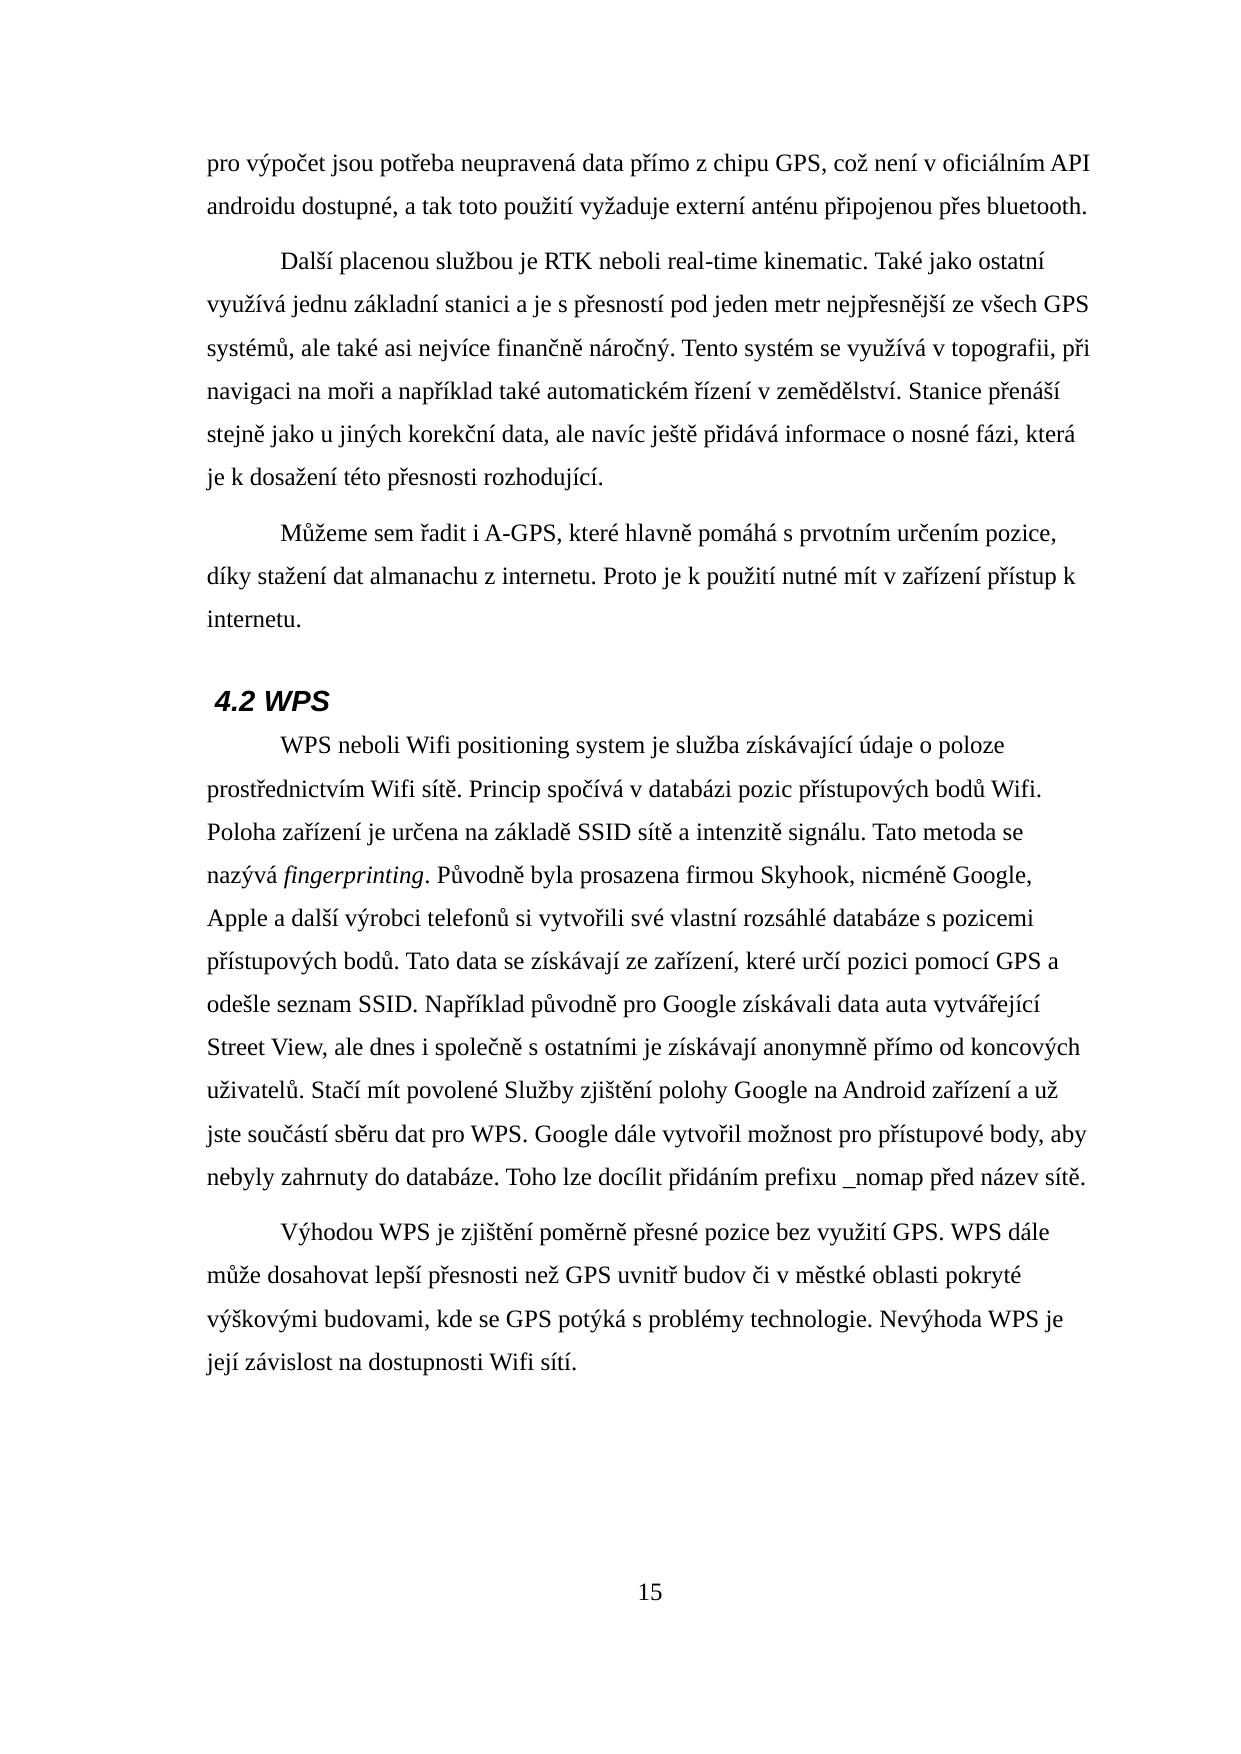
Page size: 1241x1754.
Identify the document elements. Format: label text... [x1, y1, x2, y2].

text Výhodou WPS je zjištění poměrně přesné pozice bez využití GPS. WPS dále může dosahovat lepší přesnosti než GPS uvnitř budov či v městké oblasti pokryté výškovými budovami, kde se GPS potýká s problémy technologie. Nevýhoda WPS je její závislost na dostupnosti Wifi sítí. [207, 1217, 1093, 1376]
text pro výpočet jsou potřeba neupravená data přímo z chipu GPS, což není v oficiálním API androidu dostupné, a tak toto použití vyžaduje externí anténu připojenou přes bluetooth. [207, 148, 1093, 219]
subtitle WPS [207, 684, 1093, 718]
text Další placenou službou je RTK neboli real-time kinematic. Také jako ostatní využívá jednu základní stanici a je s přesností pod jeden metr nejpřesnější ze všech GPS systémů, ale také asi nejvíce finančně náročný. Tento systém se využívá v topografii, při navigaci na moři a například také automatickém řízení v zemědělství. Stanice přenáší stejně jako u jiných korekční data, ale navíc ještě přidává informace o nosné fázi, která je k dosažení této přesnosti rozhodující. [207, 246, 1093, 491]
text WPS neboli Wifi positioning system je služba získávající údaje o poloze prostřednictvím Wifi sítě. Princip spočívá v databázi pozic přístupových bodů Wifi. Poloha zařízení je určena na základě SSID sítě a intenzitě signálu. Tato metoda se nazývá fingerprinting. Původně byla prosazena firmou Skyhook, nicméně Google, Apple a další výrobci telefonů si vytvořili své vlastní rozsáhlé databáze s pozicemi přístupových bodů. Tato data se získávají ze zařízení, které určí pozici pomocí GPS a odešle seznam SSID. Například původně pro Google získávali data auta vytvářející Street View, ale dnes i společně s ostatními je získávají anonymně přímo od koncových uživatelů. Stačí mít povolené Služby zjištění polohy Google na Android zařízení a už jste součástí sběru dat pro WPS. Google dále vytvořil možnost pro přístupové body, aby nebyly zahrnuty do databáze. Toho lze docílit přidáním prefixu _nomap před název sítě. [207, 731, 1093, 1191]
text Můžeme sem řadit i A-GPS, které hlavně pomáhá s prvotním určením pozice, díky stažení dat almanachu z internetu. Proto je k použití nutné mít v zařízení přístup k internetu. [207, 518, 1093, 633]
